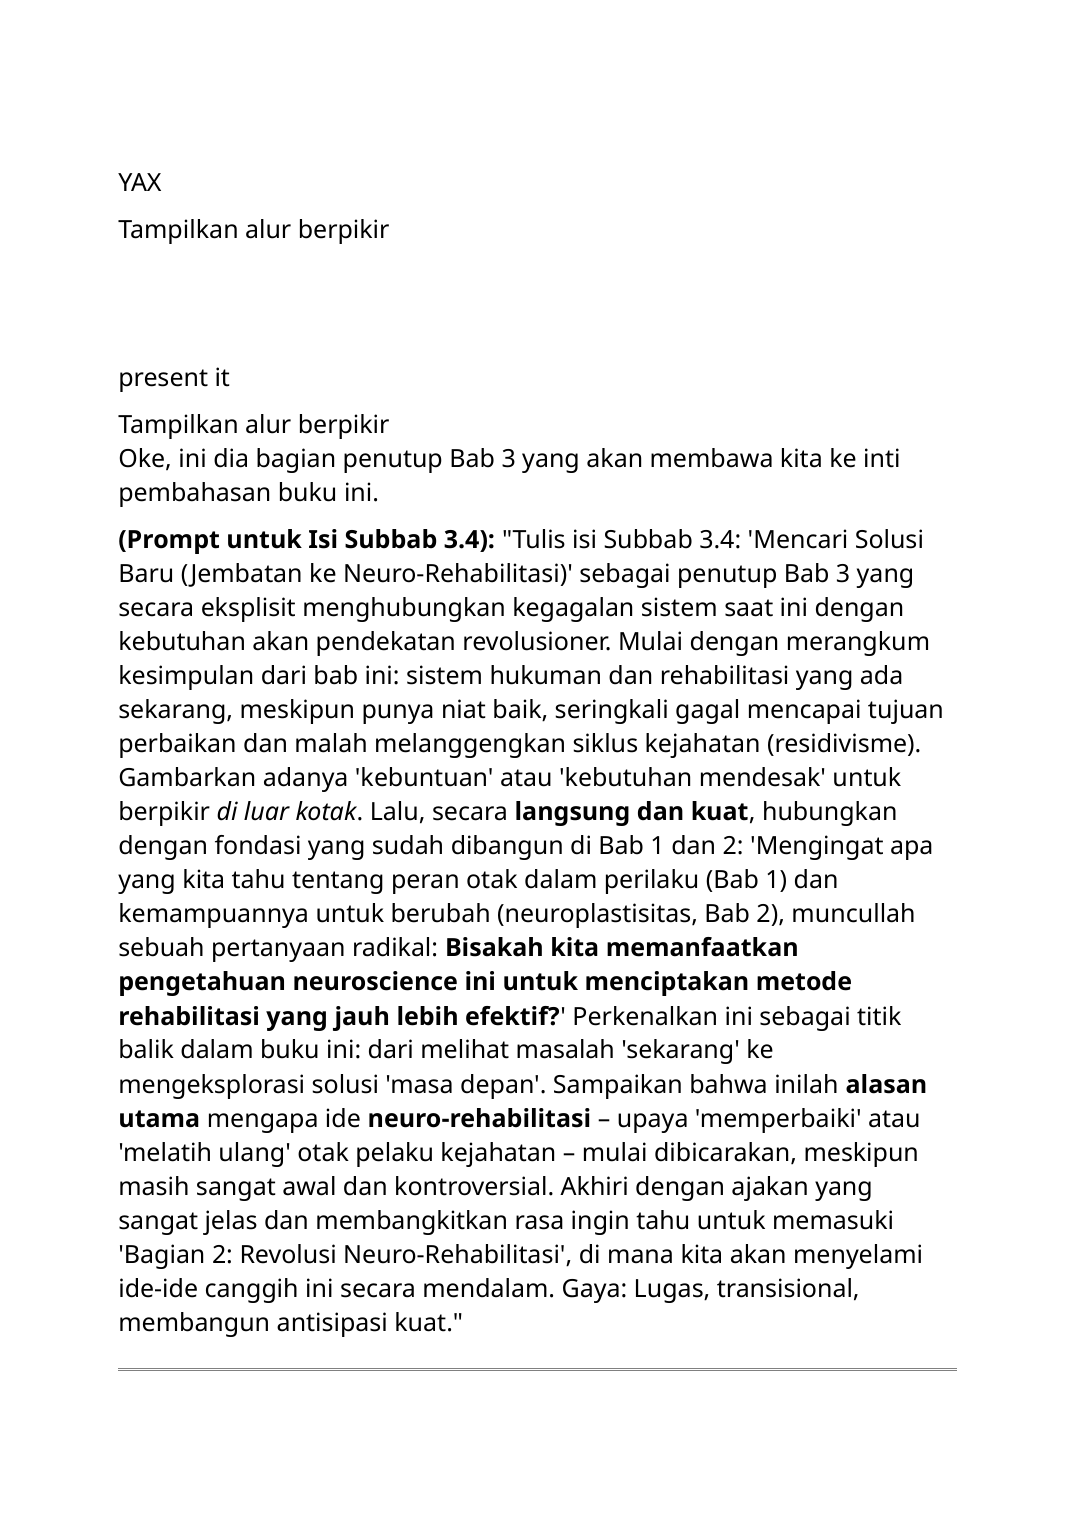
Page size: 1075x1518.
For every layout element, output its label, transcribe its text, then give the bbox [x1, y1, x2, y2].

text present it [118, 360, 957, 394]
text YAX [118, 165, 957, 199]
text (Prompt untuk Isi Subbab 3.4): "Tulis isi Subbab 3.4: 'Mencari Solusi Baru (Jembatan ke Neuro-Rehabilitasi)' sebagai penutup Bab 3 yang secara eksplisit menghubungkan kegagalan sistem saat ini dengan kebutuhan akan pendekatan revolusioner. Mulai dengan merangkum kesimpulan dari bab ini: sistem hukuman dan rehabilitasi yang ada sekarang, meskipun punya niat baik, seringkali gagal mencapai tujuan perbaikan dan malah melanggengkan siklus kejahatan (residivisme). Gambarkan adanya 'kebuntuan' atau 'kebutuhan mendesak' untuk berpikir di luar kotak. Lalu, secara langsung dan kuat, hubungkan dengan fondasi yang sudah dibangun di Bab 1 dan 2: 'Mengingat apa yang kita tahu tentang peran otak dalam perilaku (Bab 1) dan kemampuannya untuk berubah (neuroplastisitas, Bab 2), muncullah sebuah pertanyaan radikal: Bisakah kita memanfaatkan pengetahuan neuroscience ini untuk menciptakan metode rehabilitasi yang jauh lebih efektif?' Perkenalkan ini sebagai titik balik dalam buku ini: dari melihat masalah 'sekarang' ke mengeksplorasi solusi 'masa depan'. Sampaikan bahwa inilah alasan utama mengapa ide neuro-rehabilitasi – upaya 'memperbaiki' atau 'melatih ulang' otak pelaku kejahatan – mulai dibicarakan, meskipun masih sangat awal dan kontroversial. Akhiri dengan ajakan yang sangat jelas dan membangkitkan rasa ingin tahu untuk memasuki 'Bagian 2: Revolusi Neuro-Rehabilitasi', di mana kita akan menyelami ide-ide canggih ini secara mendalam. Gaya: Lugas, transisional, membangun antisipasi kuat." [118, 521, 957, 1339]
text Tampilkan alur berpikir [118, 407, 957, 441]
text Oke, ini dia bagian penutup Bab 3 yang akan membawa kita ke inti pembahasan buku ini. [118, 441, 957, 509]
text Tampilkan alur berpikir [118, 211, 957, 245]
